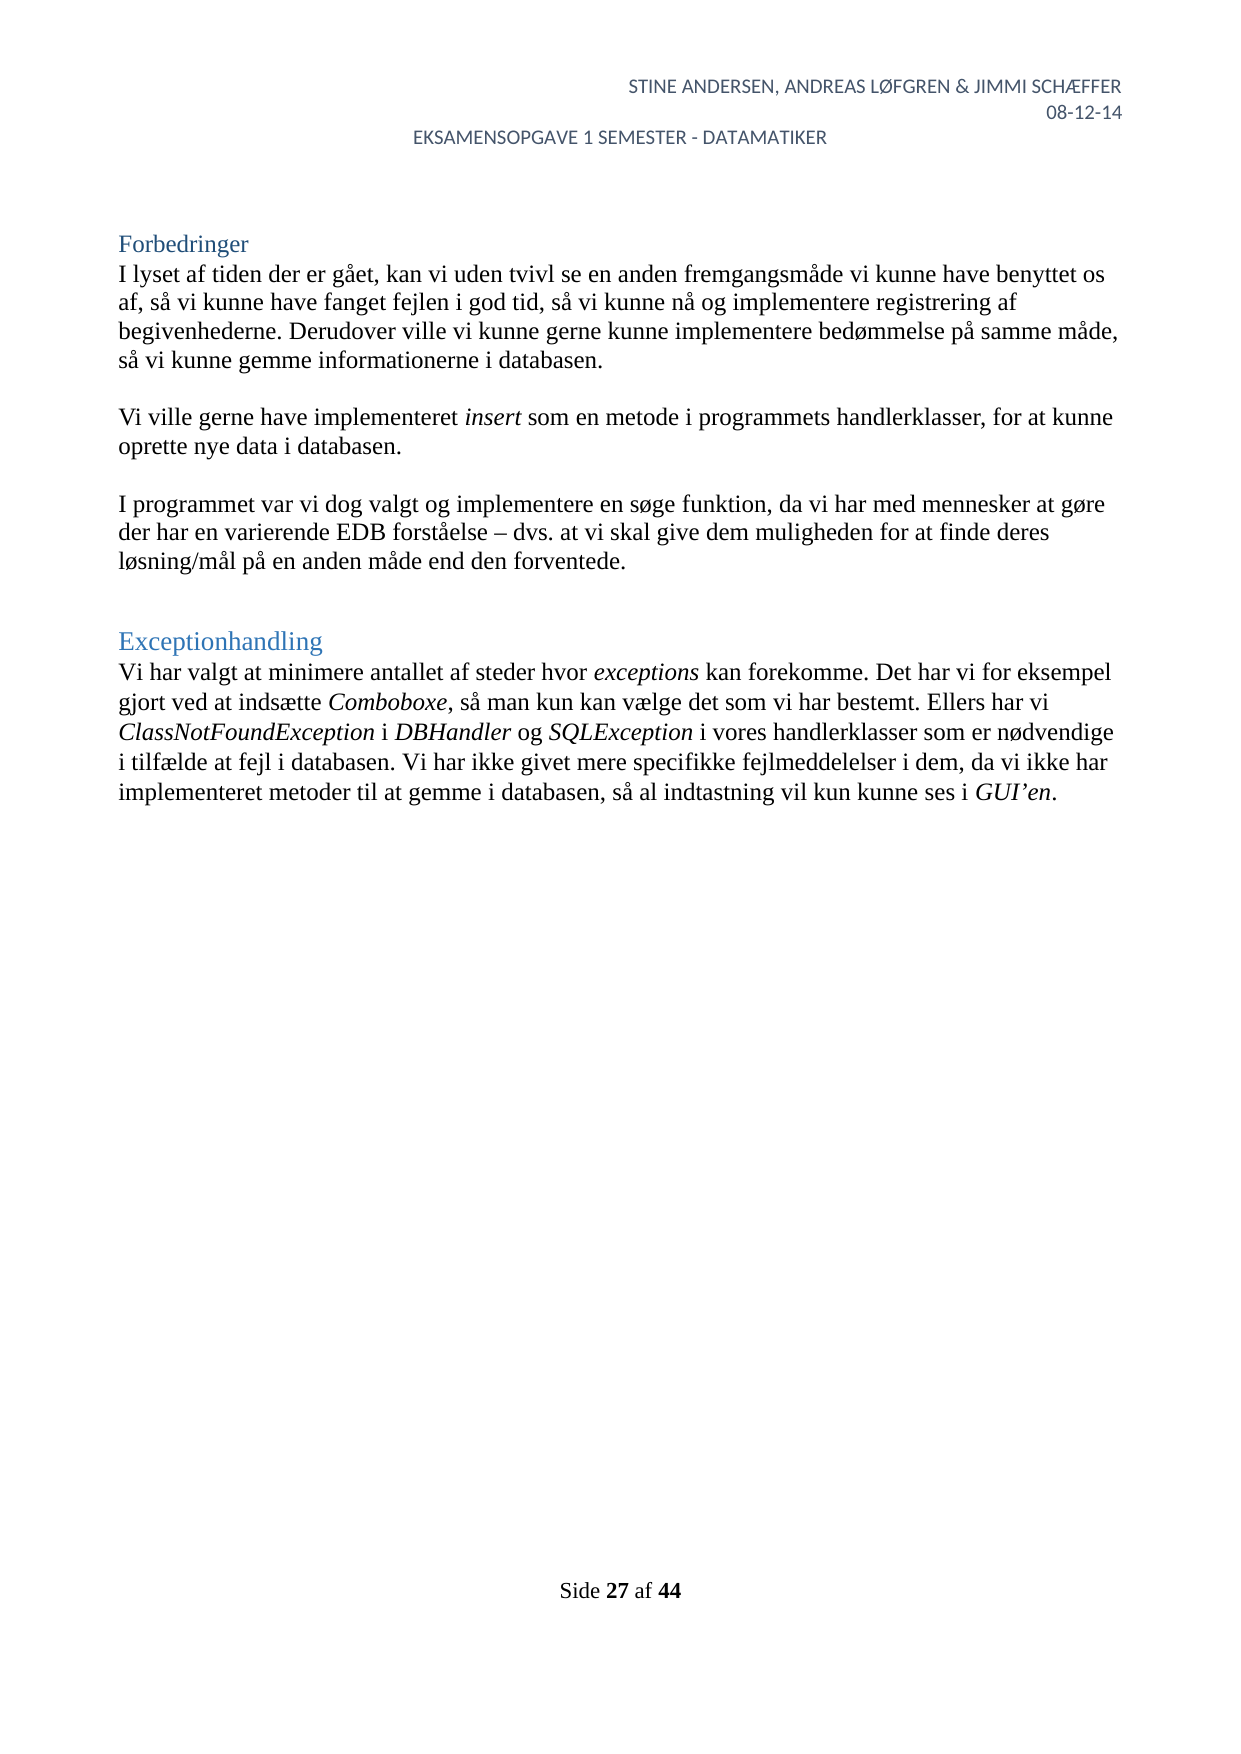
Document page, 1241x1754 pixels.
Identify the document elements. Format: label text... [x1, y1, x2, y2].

subtitle Exceptionhandling [118, 625, 1122, 656]
text Vi ville gerne have implementeret insert som en metode i programmets handlerklasser, for at kunne oprette nye data i databasen. [118, 402, 1122, 460]
text I lyset af tiden der er gået, kan vi uden tvivl se en anden fremgangsmåde vi kunne have benyttet os af, så vi kunne have fanget fejlen i god tid, så vi kunne nå og implementere registrering af begivenhederne. Derudover ville vi kunne gerne kunne implementere bedømmelse på samme måde, så vi kunne gemme informationerne i databasen. [118, 259, 1122, 374]
subtitle Forbedringer [118, 229, 1122, 257]
text Vi har valgt at minimere antallet af steder hvor exceptions kan forekomme. Det har vi for eksempel gjort ved at indsætte Comboboxe, så man kun kan vælge det som vi har bestemt. Ellers har vi ClassNotFoundException i DBHandler og SQLException i vores handlerklasser som er nødvendige i tilfælde at fejl i databasen. Vi har ikke givet mere specifikke fejlmeddelelser i dem, da vi ikke har implementeret metoder til at gemme i databasen, så al indtastning vil kun kunne ses i GUI’en. [118, 657, 1122, 805]
text I programmet var vi dog valgt og implementere en søge funktion, da vi har med mennesker at gøre der har en varierende EDB forståelse – dvs. at vi skal give dem muligheden for at finde deres løsning/mål på en anden måde end den forventede. [118, 489, 1122, 575]
